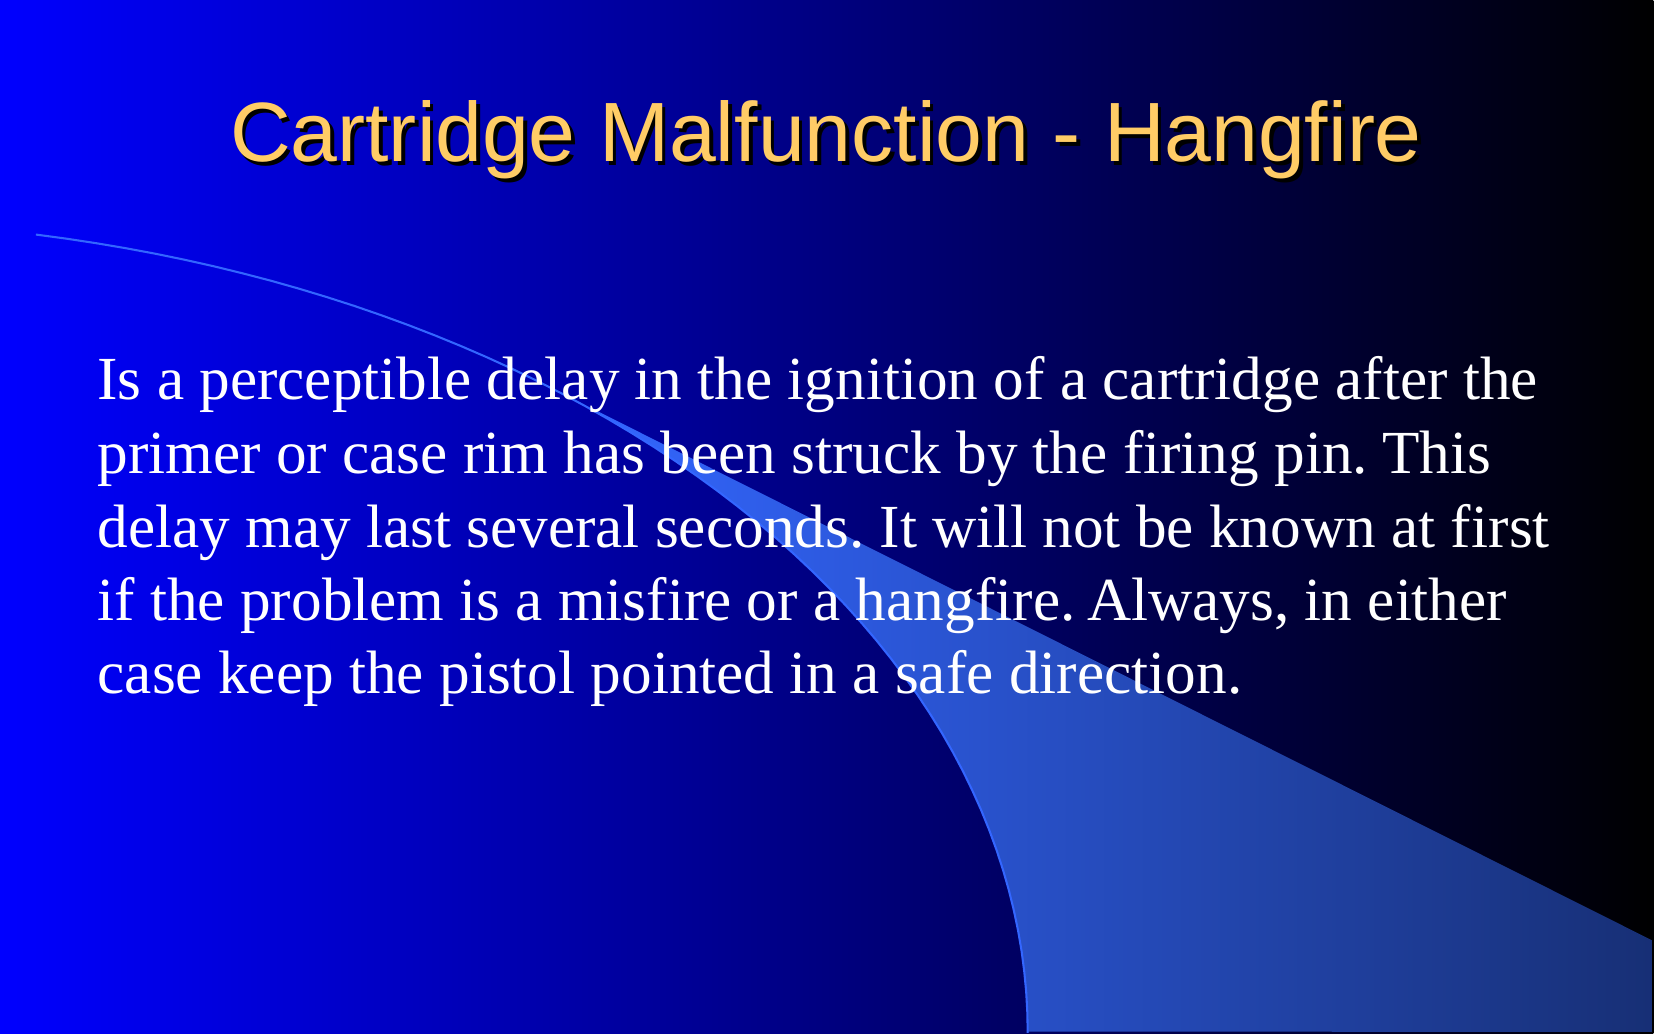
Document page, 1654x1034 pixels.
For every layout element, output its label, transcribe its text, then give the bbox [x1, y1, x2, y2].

title Cartridge Malfunction - Hangfire [82, 41, 1571, 214]
list Is a perceptible delay in the ignition of a cartridge after the primer or case rim has been struck by the firing pin. This delay may last several seconds. It will not be known at first if the problem is a misfire or a hangfire. Always, in either case keep the pistol pointed in a safe direction. [82, 241, 1571, 924]
